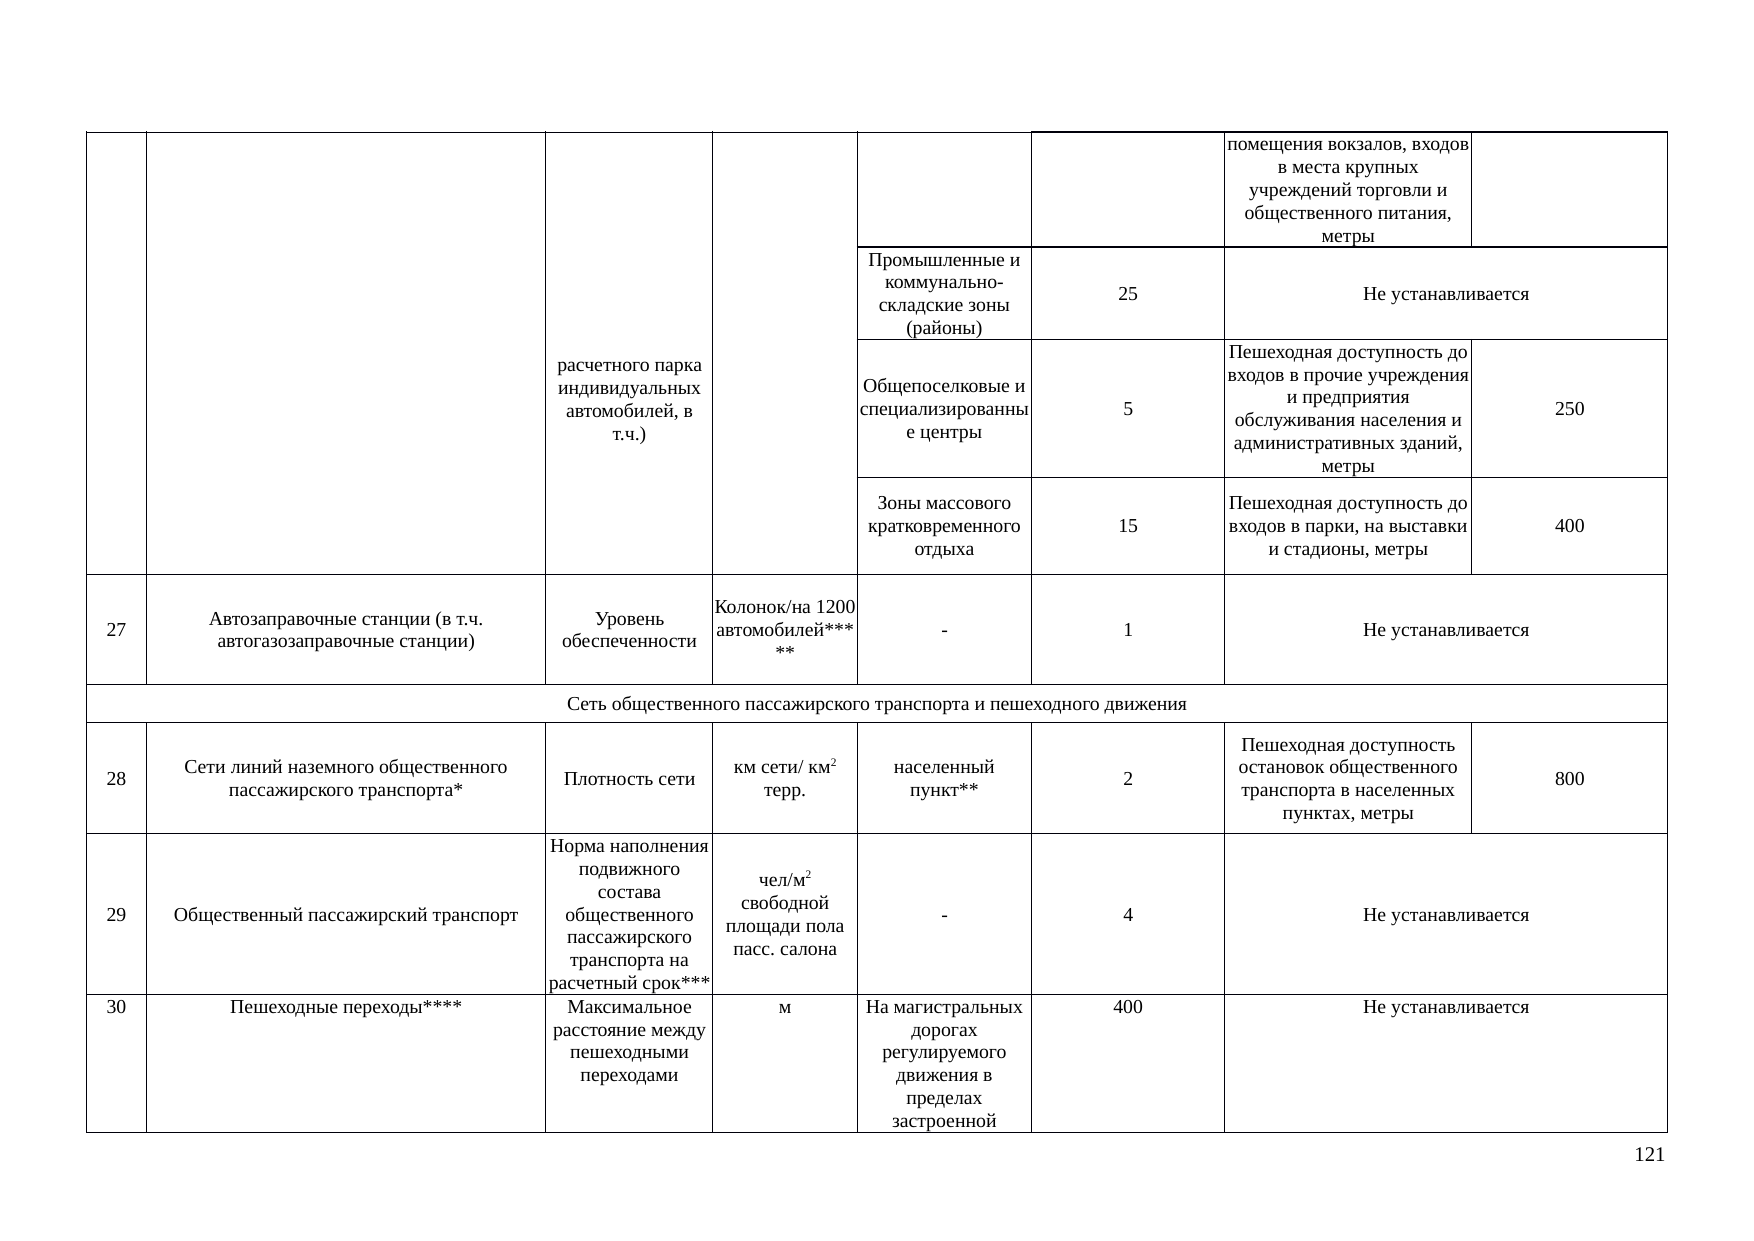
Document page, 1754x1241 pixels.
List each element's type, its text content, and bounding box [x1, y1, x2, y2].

table_cell Промышленные и коммунально- складские зоны (районы) [858, 248, 1031, 339]
table_cell 400 [1032, 995, 1224, 1132]
table_cell Не устанавливается [1225, 995, 1667, 1132]
table_cell Пешеходная доступность остановок общественного транспорта в населенных пунктах, метры [1225, 723, 1471, 833]
table_cell 2 [1032, 723, 1224, 833]
table_cell Норма наполнения подвижного состава общественного пассажирского транспорта на расчетный срок*** [546, 834, 712, 994]
table_cell Сети линий наземного общественного пассажирского транспорта* [147, 723, 545, 833]
table_cell 250 [1472, 340, 1667, 477]
table_cell 29 [87, 834, 146, 994]
table_cell Плотность сети [546, 723, 712, 833]
table_cell Колонок/на 1200 автомобилей***** [713, 575, 857, 684]
table_cell м [713, 995, 857, 1132]
table_cell 800 [1472, 723, 1667, 833]
table_cell помещения вокзалов, входов в места крупных учреждений торговли и общественного питания, метры [1225, 133, 1471, 246]
table_cell [1472, 133, 1667, 246]
table_cell Сеть общественного пассажирского транспорта и пешеходного движения [87, 685, 1667, 722]
table_cell На магистральных дорогах регулируемого движения в пределах застроенной [858, 995, 1031, 1132]
table_cell Общественный пассажирский транспорт [147, 834, 545, 994]
table_cell - [858, 575, 1031, 684]
table_cell расчетного парка индивидуальных автомобилей, в т.ч.) [546, 133, 712, 573]
table_cell [87, 133, 146, 573]
table_cell [147, 133, 545, 573]
table_cell 5 [1032, 340, 1224, 477]
table_cell Уровень обеспеченности [546, 575, 712, 684]
table_cell Пешеходные переходы**** [147, 995, 545, 1132]
table_cell Максимальное расстояние между пешеходными переходами [546, 995, 712, 1132]
table_cell Общепоселковые и специализированные центры [858, 340, 1031, 477]
table_cell Не устанавливается [1225, 248, 1667, 339]
table_cell [713, 133, 857, 573]
table_cell км сети/ км2 терр. [713, 723, 857, 833]
table_cell Пешеходная доступность до входов в парки, на выставки и стадионы, метры [1225, 478, 1471, 573]
table_cell 4 [1032, 834, 1224, 994]
table_cell 30 [87, 995, 146, 1132]
table_cell 28 [87, 723, 146, 833]
table_cell 25 [1032, 248, 1224, 339]
table_cell Пешеходная доступность до входов в прочие учреждения и предприятия обслуживания населения и административных зданий, метры [1225, 340, 1471, 477]
table_cell - [858, 834, 1031, 994]
table_cell Зоны массового кратковременного отдыха [858, 478, 1031, 573]
table_cell 400 [1472, 478, 1667, 573]
table_cell [1032, 133, 1224, 246]
table_cell Автозаправочные станции (в т.ч. автогазозаправочные станции) [147, 575, 545, 684]
table_cell населенный пункт** [858, 723, 1031, 833]
table_cell 15 [1032, 478, 1224, 573]
table_cell чел/м2 свободной площади пола пасс. салона [713, 834, 857, 994]
table_cell Не устанавливается [1225, 834, 1667, 994]
table_cell 27 [87, 575, 146, 684]
table_cell Не устанавливается [1225, 575, 1667, 684]
table_cell 1 [1032, 575, 1224, 684]
table_cell [858, 133, 1031, 246]
